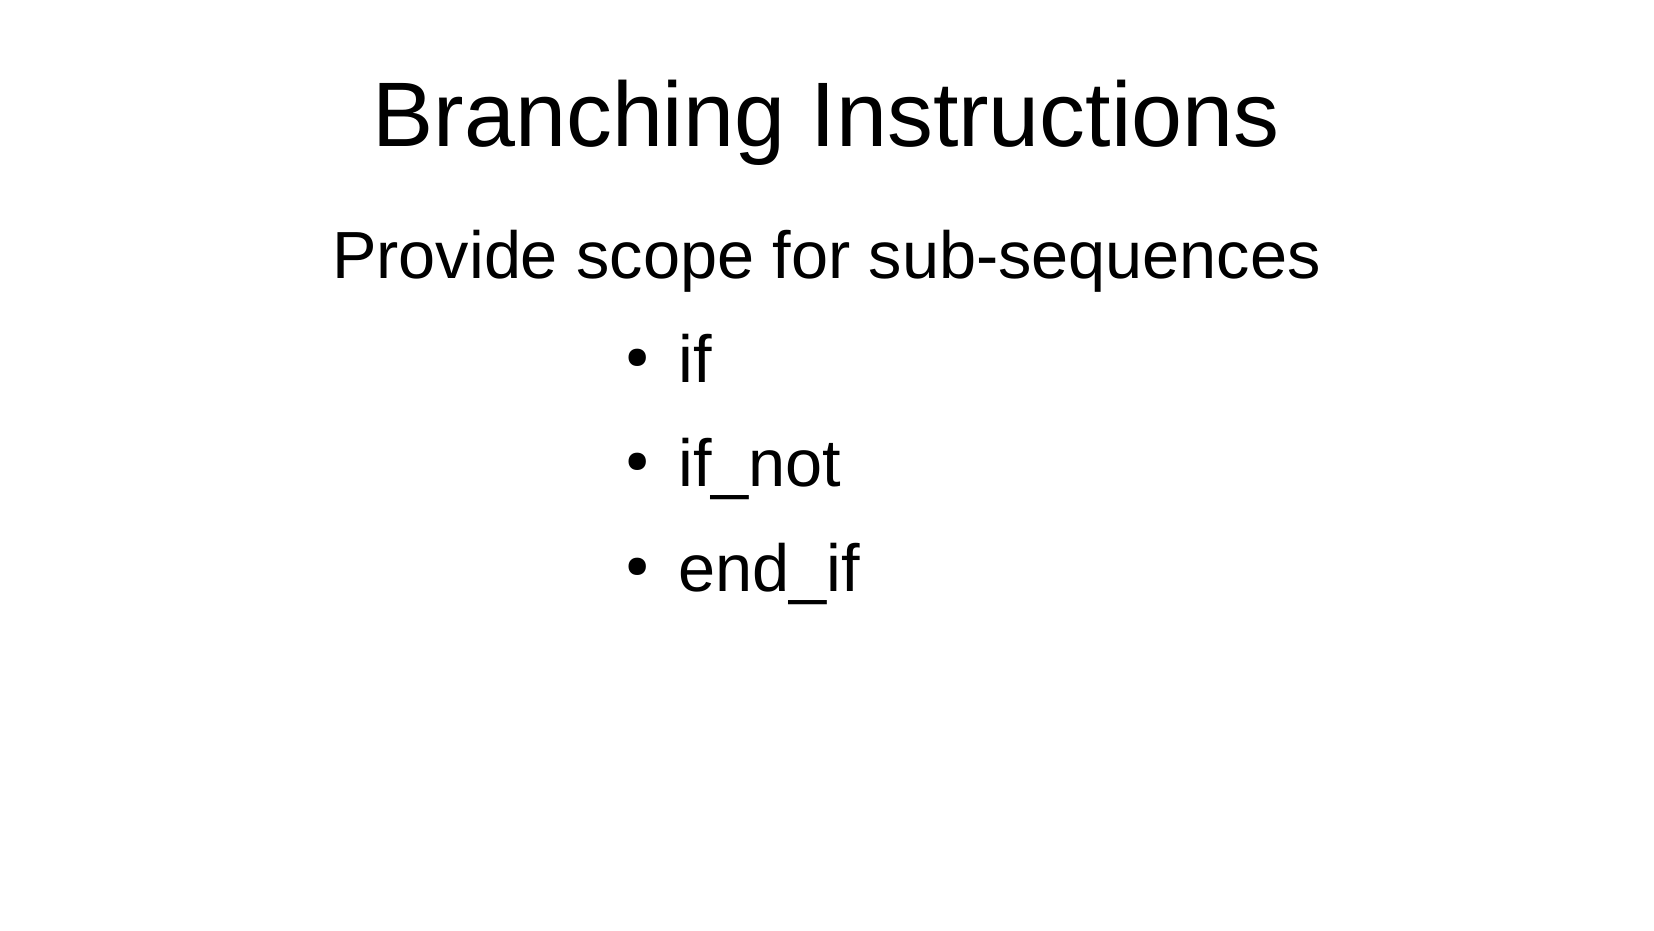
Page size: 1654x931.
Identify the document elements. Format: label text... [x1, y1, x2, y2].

list Provide scope for sub-sequences if if_not end_if [82, 217, 1571, 758]
title Branching Instructions [82, 37, 1571, 193]
